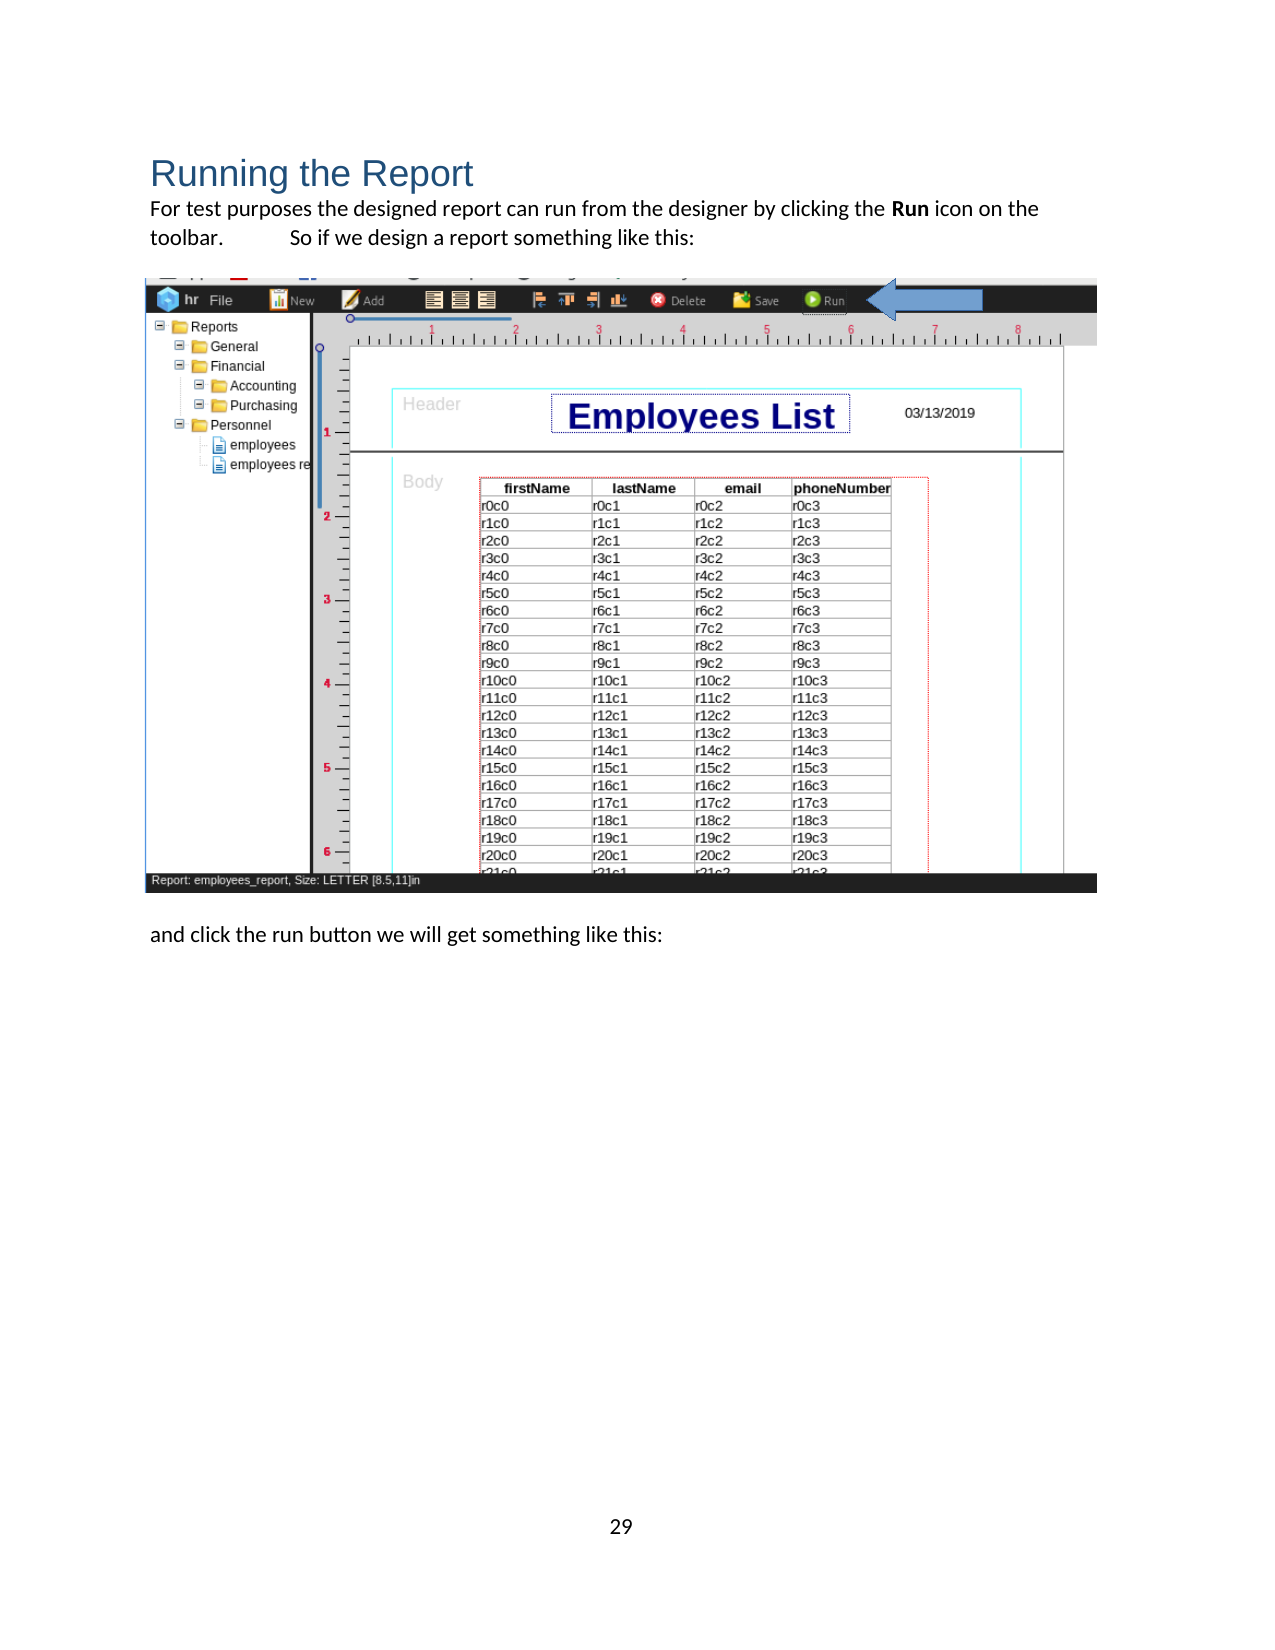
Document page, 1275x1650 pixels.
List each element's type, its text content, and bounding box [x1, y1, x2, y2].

text and click the run button we will get something like this: [150, 921, 1102, 949]
text For test purposes the designed report can run from the designer by clicking the Run icon on the toolbar. So if we design a report something like this: [150, 194, 1102, 251]
picture [144, 278, 1097, 893]
subtitle Running the Report [150, 151, 1102, 194]
